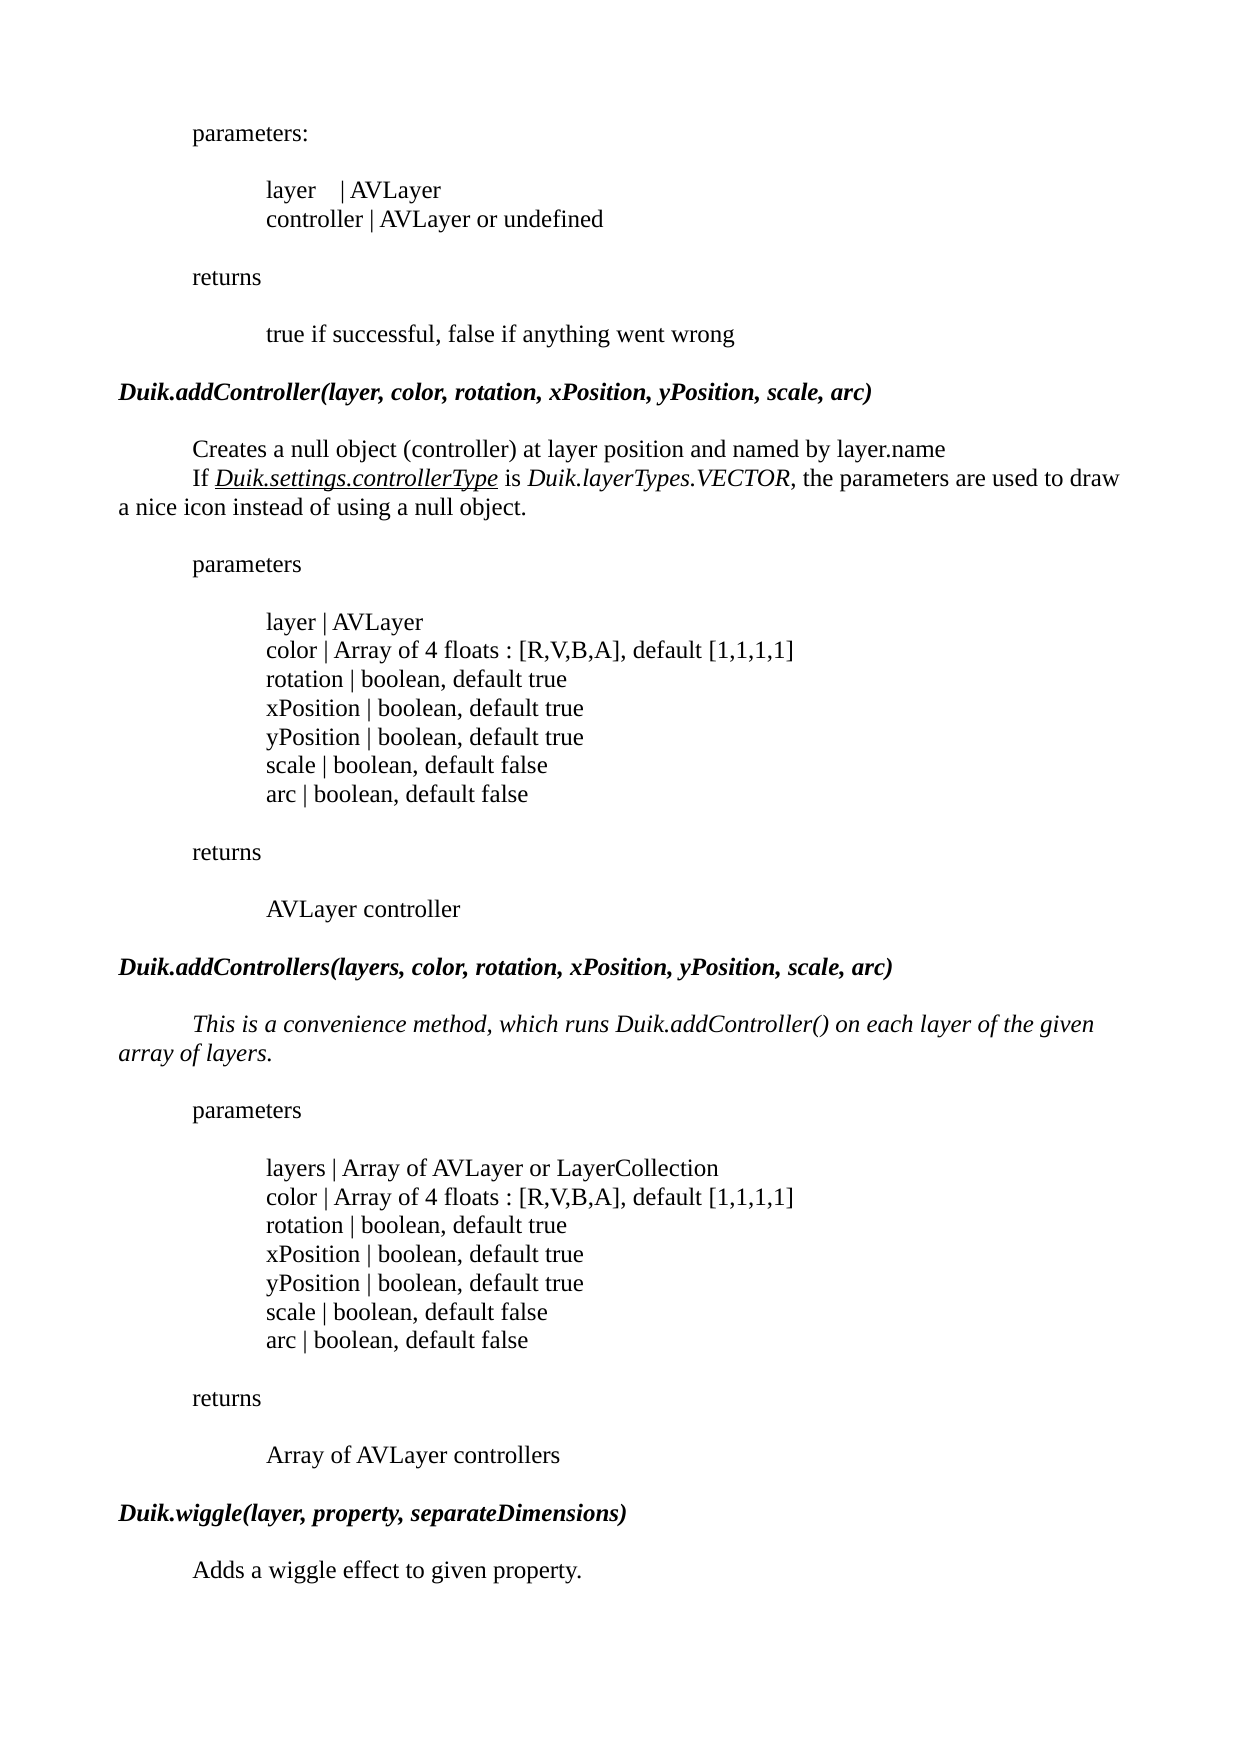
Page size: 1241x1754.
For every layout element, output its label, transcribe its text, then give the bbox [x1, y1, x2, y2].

text controller | AVLayer or undefined [118, 204, 1122, 233]
text AVLayer controller [118, 894, 1122, 923]
text returns [118, 262, 1122, 291]
text parameters [118, 549, 1122, 578]
text xPosition | boolean, default true [118, 693, 1122, 722]
text yPosition | boolean, default true [118, 1268, 1122, 1297]
text Array of AVLayer controllers [118, 1441, 1122, 1469]
text scale | boolean, default false [118, 1297, 1122, 1326]
text Duik.addControllers(layers, color, rotation, xPosition, yPosition, scale, arc) [118, 952, 1122, 981]
text layer | AVLayer [118, 176, 1122, 204]
text arc | boolean, default false [118, 1326, 1122, 1354]
text yPosition | boolean, default true [118, 722, 1122, 751]
text If Duik.settings.controllerType is Duik.layerTypes.VECTOR, the parameters are used to draw a nice icon instead of using a null object. [118, 463, 1122, 521]
text scale | boolean, default false [118, 751, 1122, 779]
text This is a convenience method, which runs Duik.addController() on each layer of the given array of layers. [118, 1009, 1122, 1067]
text returns [118, 837, 1122, 866]
text Duik.addController(layer, color, rotation, xPosition, yPosition, scale, arc) [118, 377, 1122, 406]
text returns [118, 1383, 1122, 1412]
text Duik.wiggle(layer, property, separateDimensions) [118, 1498, 1122, 1527]
text Adds a wiggle effect to given property. [118, 1556, 1122, 1584]
text rotation | boolean, default true [118, 1211, 1122, 1239]
text Creates a null object (controller) at layer position and named by layer.name [118, 434, 1122, 463]
text arc | boolean, default false [118, 779, 1122, 808]
text parameters: [118, 118, 1122, 147]
text layers | Array of AVLayer or LayerCollection [118, 1153, 1122, 1182]
text parameters [118, 1096, 1122, 1124]
text color | Array of 4 floats : [R,V,B,A], default [1,1,1,1] [118, 636, 1122, 664]
text layer | AVLayer [118, 607, 1122, 636]
text xPosition | boolean, default true [118, 1239, 1122, 1268]
text rotation | boolean, default true [118, 664, 1122, 693]
text true if successful, false if anything went wrong [118, 319, 1122, 348]
text color | Array of 4 floats : [R,V,B,A], default [1,1,1,1] [118, 1182, 1122, 1211]
